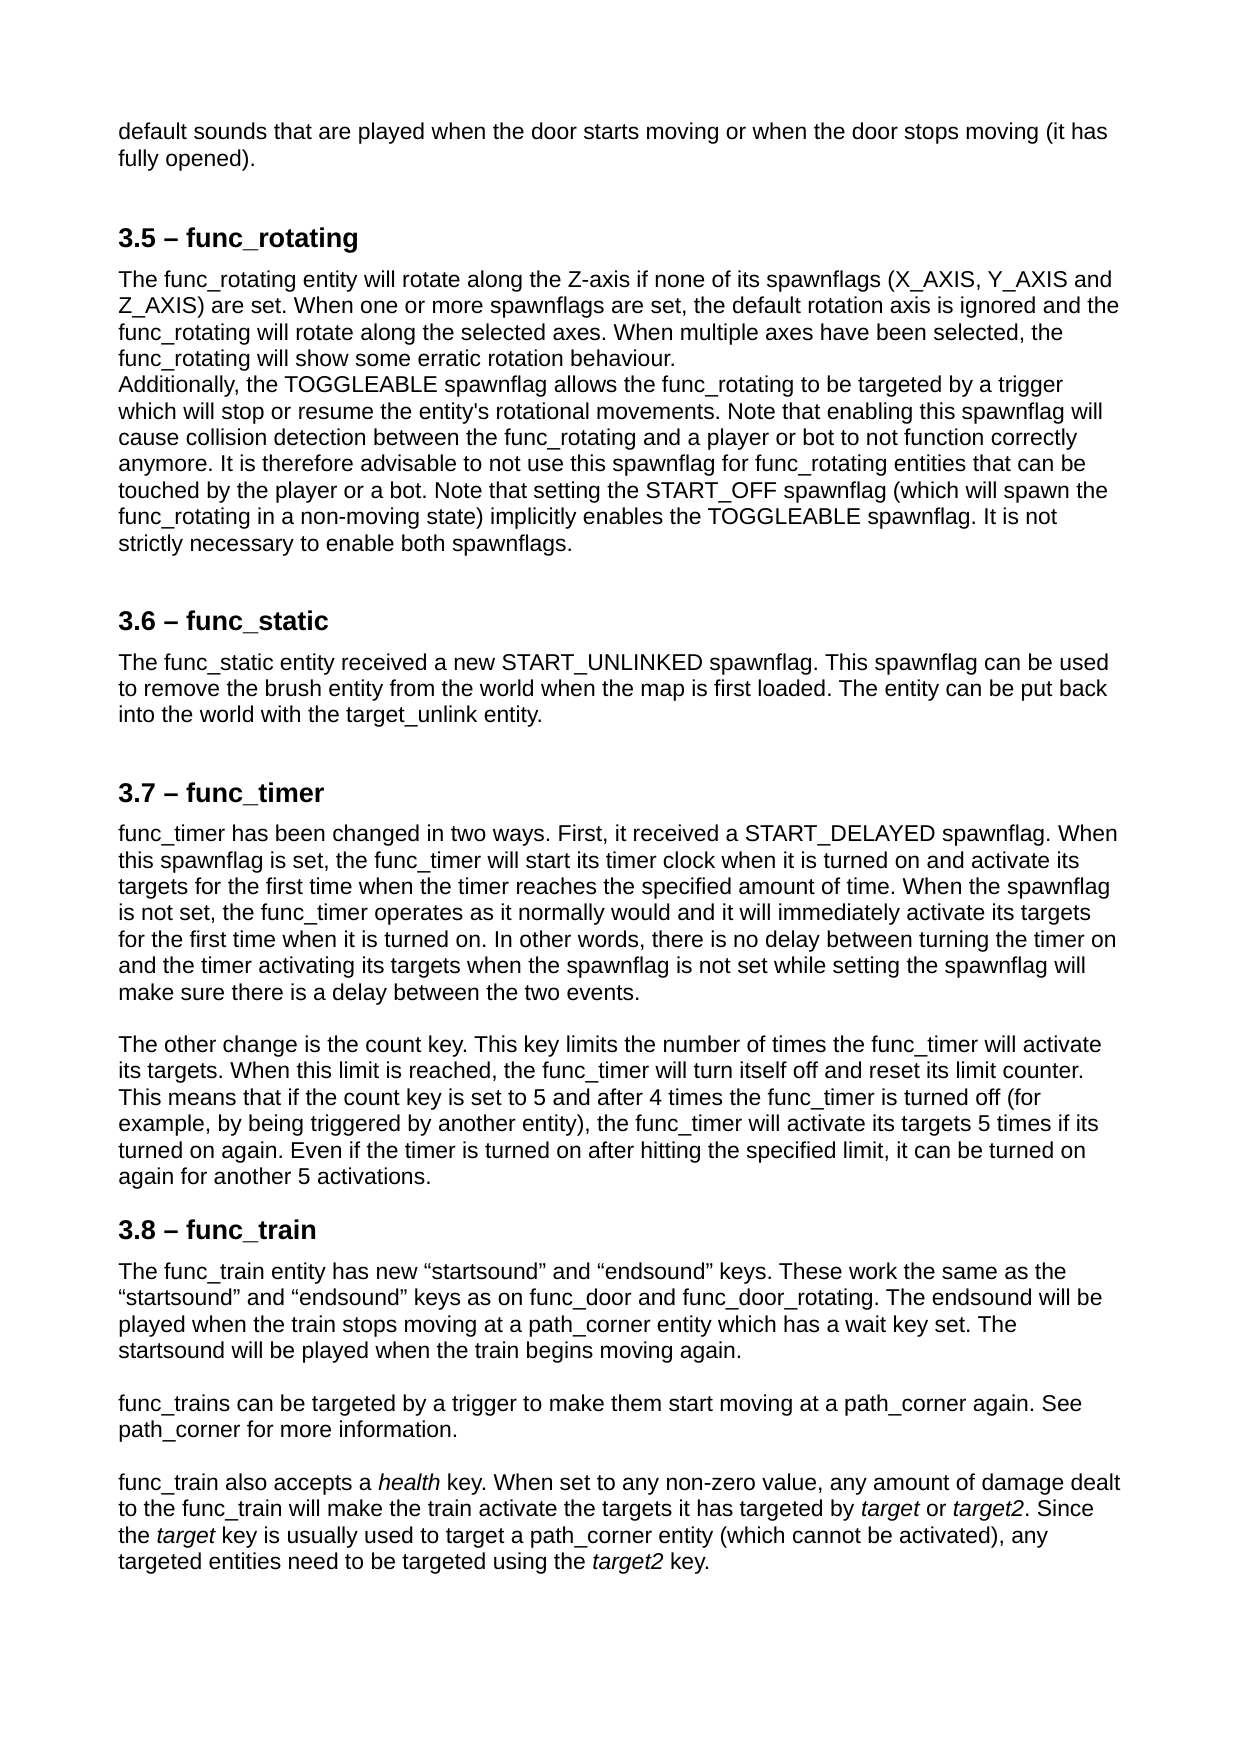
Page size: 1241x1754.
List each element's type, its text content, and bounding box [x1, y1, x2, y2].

text The func_rotating entity will rotate along the Z-axis if none of its spawnflags (X_AXIS, Y_AXIS and Z_AXIS) are set. When one or more spawnflags are set, the default rotation axis is ignored and the func_rotating will rotate along the selected axes. When multiple axes have been selected, the func_rotating will show some erratic rotation behaviour. [118, 266, 1122, 371]
text func_timer has been changed in two ways. First, it received a START_DELAYED spawnflag. When this spawnflag is set, the func_timer will start its timer clock when it is turned on and activate its targets for the first time when the timer reaches the specified amount of time. When the spawnflag is not set, the func_timer operates as it normally would and it will immediately activate its targets for the first time when it is turned on. In other words, there is no delay between turning the timer on and the timer activating its targets when the spawnflag is not set while setting the spawnflag will make sure there is a delay between the two events. [118, 820, 1122, 1005]
text The other change is the count key. This key limits the number of times the func_timer will activate its targets. When this limit is reached, the func_timer will turn itself off and reset its limit counter. This means that if the count key is set to 5 and after 4 times the func_timer is turned off (for example, by being triggered by another entity), the func_timer will activate its targets 5 times if its turned on again. Even if the timer is turned on after hitting the specified limit, it can be turned on again for another 5 activations. [118, 1031, 1122, 1189]
text The func_static entity received a new START_UNLINKED spawnflag. This spawnflag can be used to remove the brush entity from the world when the map is first loaded. The entity can be put back into the world with the target_unlink entity. [118, 648, 1122, 728]
text func_train also accepts a health key. When set to any non-zero value, any amount of damage dealt to the func_train will make the train activate the targets it has targeted by target or target2. Since the target key is usually used to target a path_corner entity (which cannot be activated), any targeted entities need to be targeted using the target2 key. [118, 1469, 1122, 1574]
text The func_train entity has new “startsound” and “endsound” keys. These work the same as the “startsound” and “endsound” keys as on func_door and func_door_rotating. The endsound will be played when the train stops moving at a path_corner entity which has a wait key set. The startsound will be played when the train begins moving again. [118, 1258, 1122, 1363]
subtitle 3.5 – func_rotating [118, 222, 1122, 253]
text func_trains can be targeted by a trigger to make them start moving at a path_corner again. See path_corner for more information. [118, 1390, 1122, 1442]
text Additionally, the TOGGLEABLE spawnflag allows the func_rotating to be targeted by a trigger which will stop or resume the entity's rotational movements. Note that enabling this spawnflag will cause collision detection between the func_rotating and a player or bot to not function correctly anymore. It is therefore advisable to not use this spawnflag for func_rotating entities that can be touched by the player or a bot. Note that setting the START_OFF spawnflag (which will spawn the func_rotating in a non-moving state) implicitly enables the TOGGLEABLE spawnflag. It is not strictly necessary to enable both spawnflags. [118, 371, 1122, 556]
subtitle 3.7 – func_timer [118, 777, 1122, 808]
subtitle 3.8 – func_train [118, 1214, 1122, 1246]
subtitle 3.6 – func_static [118, 605, 1122, 636]
text default sounds that are played when the door starts moving or when the door stops moving (it has fully opened). [118, 118, 1122, 171]
